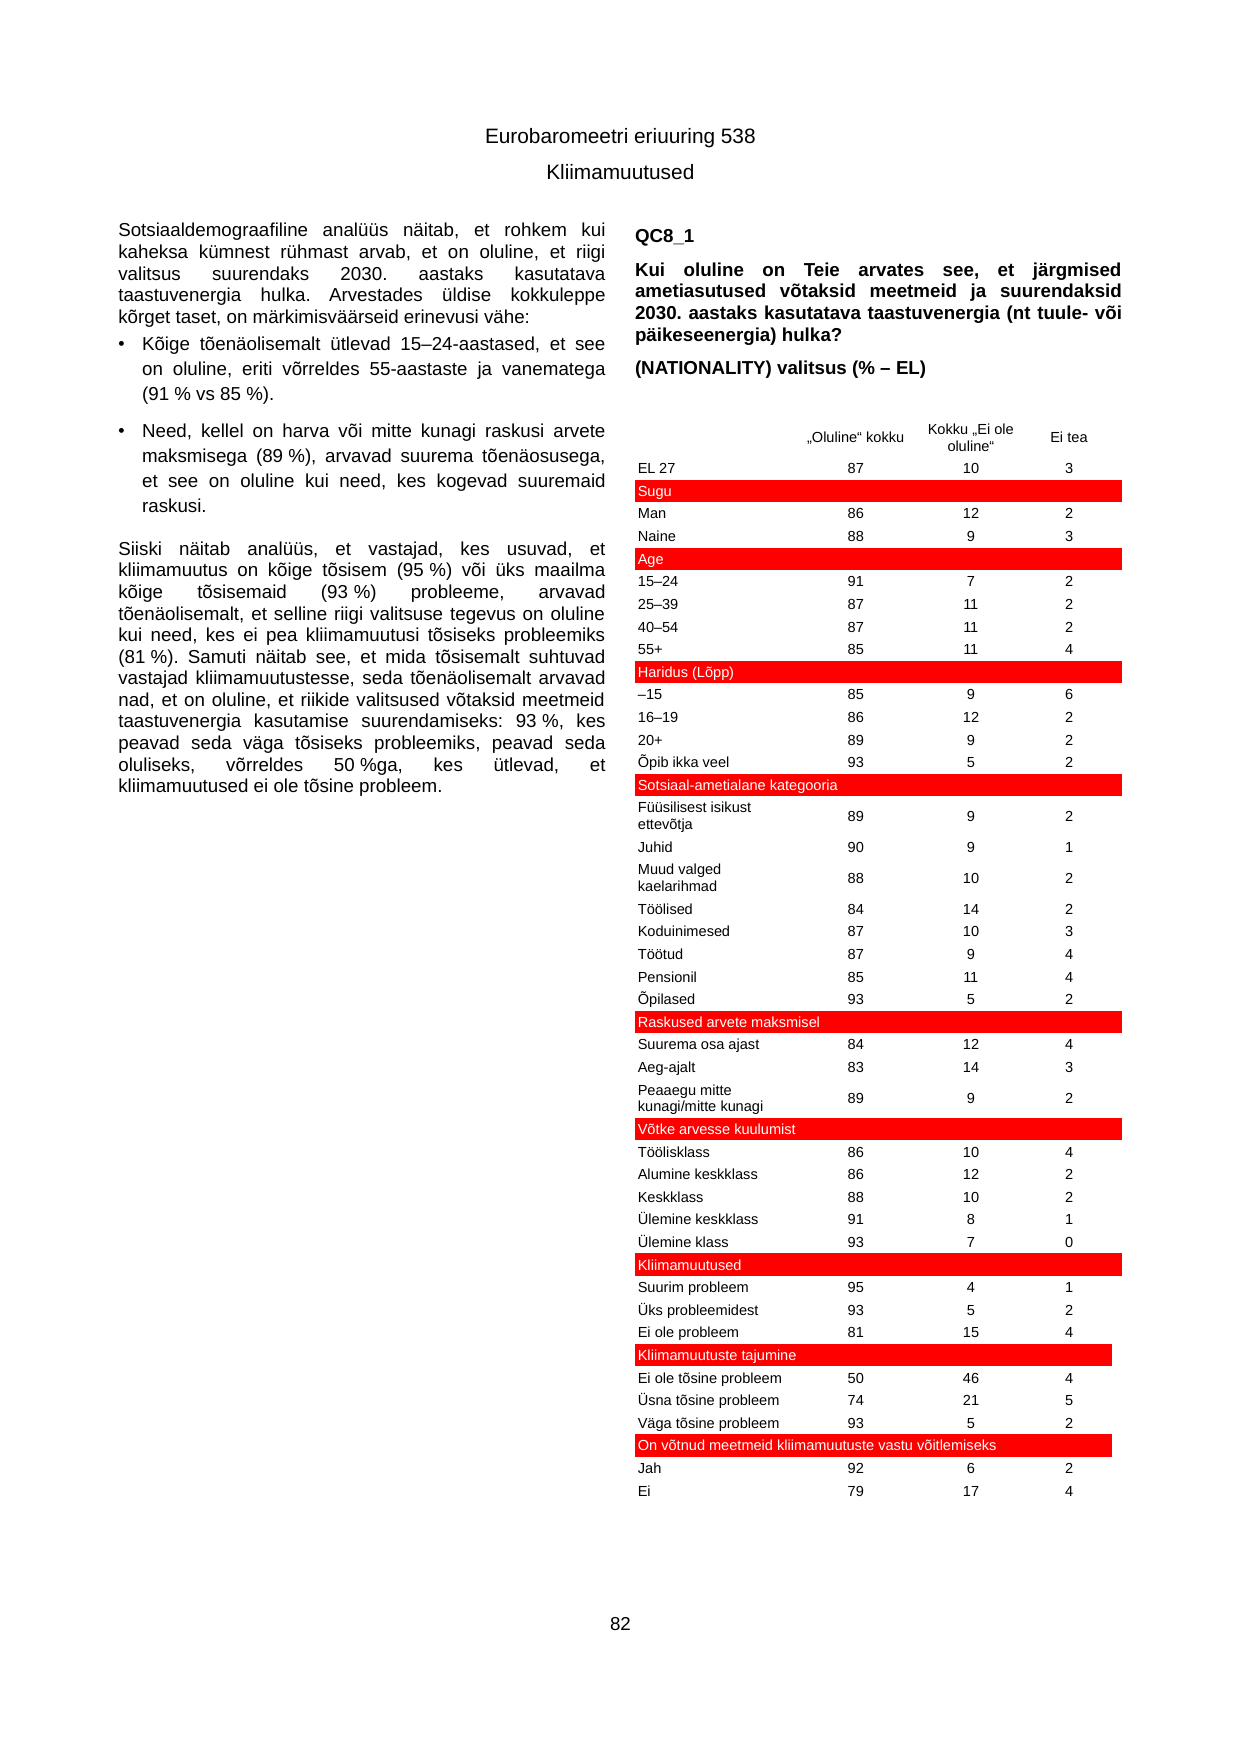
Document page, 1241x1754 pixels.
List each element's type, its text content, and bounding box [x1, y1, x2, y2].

table_cell 6 [913, 1457, 1029, 1479]
table_cell 16–19 [635, 706, 798, 728]
table_cell [1109, 525, 1122, 547]
table_cell 4 [913, 1276, 1029, 1298]
table_cell 2 [1029, 751, 1108, 773]
table_cell Töölised [635, 898, 798, 920]
table_cell [1109, 570, 1122, 593]
table_cell 9 [913, 943, 1029, 965]
table_cell Väga tõsine probleem [635, 1412, 798, 1434]
table_cell 12 [913, 1033, 1029, 1056]
table_cell 17 [913, 1479, 1029, 1502]
table_cell 2 [1029, 796, 1108, 836]
table_cell Koduinimesed [635, 920, 798, 943]
table_cell [1109, 1457, 1122, 1479]
table_cell [1109, 457, 1122, 480]
table_cell [1109, 858, 1122, 897]
table_cell 10 [913, 1186, 1029, 1208]
table_cell [1109, 965, 1122, 988]
table_cell [1109, 1479, 1122, 1502]
table_cell 21 [913, 1389, 1029, 1412]
table_cell 74 [799, 1389, 912, 1412]
table_cell 2 [1029, 615, 1108, 638]
text QC8_1 [635, 225, 1122, 247]
table_cell 15 [913, 1321, 1029, 1344]
table_cell 9 [913, 796, 1029, 836]
table_cell [1109, 1231, 1122, 1253]
table_cell 9 [913, 728, 1029, 751]
text Sotsiaaldemograafiline analüüs näitab, et rohkem kui kaheksa kümnest rühmast arvab, et on oluline, et riigi valitsus suurendaks 2030. aastaks kasutatava taastuvenergia hulka. Arvestades üldise kokkuleppe kõrget taset, on märkimisväärseid erinevusi vähe: [118, 219, 605, 327]
table_cell Suurim probleem [635, 1276, 798, 1298]
table_cell [1109, 1078, 1122, 1118]
list Need, kellel on harva või mitte kunagi raskusi arvete maksmisega (89 %), arvavad suurema tõenäosusega, et see on oluline kui need, kes kogevad suuremaid raskusi. [118, 420, 605, 516]
table_cell 2 [1029, 1412, 1108, 1434]
table_cell EL 27 [635, 457, 798, 480]
table_cell 85 [799, 965, 912, 988]
table_header Kokku „Ei ole oluline“ [913, 418, 1029, 457]
table_cell 10 [913, 858, 1029, 897]
table_cell Ülemine keskklass [635, 1208, 798, 1231]
table_cell Kliimamuutuste tajumine [635, 1344, 1112, 1366]
table_cell [1109, 1186, 1122, 1208]
table_header [635, 418, 798, 457]
table_cell Üsna tõsine probleem [635, 1389, 798, 1412]
table_cell 87 [799, 593, 912, 615]
table_cell Man [635, 502, 798, 525]
table_cell 91 [799, 1208, 912, 1231]
table_cell [1109, 920, 1122, 943]
table_cell [1109, 706, 1122, 728]
table_cell Pensionil [635, 965, 798, 988]
table_cell 2 [1029, 570, 1108, 593]
table_cell 5 [913, 988, 1029, 1011]
table_cell [1109, 796, 1122, 836]
table_cell Naine [635, 525, 798, 547]
table_cell 93 [799, 1412, 912, 1434]
table_cell 8 [913, 1208, 1029, 1231]
table_cell [1109, 683, 1122, 706]
table_cell 83 [799, 1056, 912, 1078]
table_cell 84 [799, 1033, 912, 1056]
table_cell Suurema osa ajast [635, 1033, 798, 1056]
table_cell 90 [799, 836, 912, 858]
table_cell Raskused arvete maksmisel [635, 1011, 1122, 1033]
table_cell [1109, 1299, 1122, 1321]
table_cell 2 [1029, 1299, 1108, 1321]
table_cell Võtke arvesse kuulumist [635, 1118, 1122, 1140]
table_cell 11 [913, 965, 1029, 988]
table_cell 93 [799, 988, 912, 1011]
table_cell [1112, 1434, 1122, 1457]
table_cell [1109, 1321, 1122, 1344]
table_cell 15–24 [635, 570, 798, 593]
table_cell Õpib ikka veel [635, 751, 798, 773]
list Kõige tõenäolisemalt ütlevad 15–24-aastased, et see on oluline, eriti võrreldes 55-aastaste ja vanematega (91 % vs 85 %). [118, 333, 605, 404]
table_cell 86 [799, 706, 912, 728]
text Siiski näitab analüüs, et vastajad, kes usuvad, et kliimamuutus on kõige tõsisem (95 %) või üks maailma kõige tõsisemaid (93 %) probleeme, arvavad tõenäolisemalt, et selline riigi valitsuse tegevus on oluline kui need, kes ei pea kliimamuutusi tõsiseks probleemiks (81 %). Samuti näitab see, et mida tõsisemalt suhtuvad vastajad kliimamuutustesse, seda tõenäolisemalt arvavad nad, et on oluline, et riikide valitsused võtaksid meetmeid taastuvenergia kasutamise suurendamiseks: 93 %, kes peavad seda väga tõsiseks probleemiks, peavad seda oluliseks, võrreldes 50 %ga, kes ütlevad, et kliimamuutused ei ole tõsine probleem. [118, 538, 605, 796]
table_cell [1109, 593, 1122, 615]
table_cell 9 [913, 683, 1029, 706]
table_cell 12 [913, 1163, 1029, 1186]
table_cell Füüsilisest isikust ettevõtja [635, 796, 798, 836]
table_cell 2 [1029, 728, 1108, 751]
table_cell 93 [799, 1231, 912, 1253]
table_cell Töötud [635, 943, 798, 965]
table_cell 3 [1029, 457, 1108, 480]
table_cell 7 [913, 1231, 1029, 1253]
table_cell 87 [799, 920, 912, 943]
table_cell Töölisklass [635, 1140, 798, 1163]
table_cell 50 [799, 1366, 912, 1389]
table_cell [1109, 1208, 1122, 1231]
table_cell 89 [799, 796, 912, 836]
table_cell 12 [913, 502, 1029, 525]
table_cell 87 [799, 615, 912, 638]
table_cell [1109, 1389, 1122, 1412]
table_cell 2 [1029, 988, 1108, 1011]
table_cell 2 [1029, 1163, 1108, 1186]
table_cell 3 [1029, 1056, 1108, 1078]
table_cell 1 [1029, 1208, 1108, 1231]
table_cell [1109, 638, 1122, 661]
table_cell Haridus (Lõpp) [635, 661, 1122, 683]
table_cell 4 [1029, 1366, 1108, 1389]
table_cell Jah [635, 1457, 798, 1479]
table_cell 86 [799, 1163, 912, 1186]
table_cell Õpilased [635, 988, 798, 1011]
table_cell 11 [913, 593, 1029, 615]
table_cell 88 [799, 858, 912, 897]
table_cell Ei ole probleem [635, 1321, 798, 1344]
table_cell Muud valged kaelarihmad [635, 858, 798, 897]
table_cell 5 [913, 1412, 1029, 1434]
table_cell 46 [913, 1366, 1029, 1389]
table_cell 4 [1029, 943, 1108, 965]
table_cell 2 [1029, 858, 1108, 897]
table_cell 4 [1029, 1033, 1108, 1056]
table_cell 0 [1029, 1231, 1108, 1253]
table_cell 1 [1029, 1276, 1108, 1298]
table_header [1109, 418, 1122, 457]
table_cell 2 [1029, 898, 1108, 920]
table_cell 10 [913, 1140, 1029, 1163]
table_cell 11 [913, 615, 1029, 638]
table_cell [1109, 898, 1122, 920]
table_cell 88 [799, 525, 912, 547]
table_cell [1109, 1412, 1122, 1434]
table_cell Üks probleemidest [635, 1299, 798, 1321]
table_cell 92 [799, 1457, 912, 1479]
table_cell Sugu [635, 480, 1122, 502]
table_cell 81 [799, 1321, 912, 1344]
table_cell 87 [799, 943, 912, 965]
table_header Ei tea [1029, 418, 1108, 457]
table_cell 2 [1029, 1078, 1108, 1118]
table_cell [1109, 1366, 1122, 1389]
table_cell 14 [913, 898, 1029, 920]
table_cell 3 [1029, 525, 1108, 547]
table_cell 2 [1029, 1457, 1108, 1479]
table_cell 6 [1029, 683, 1108, 706]
table_cell 9 [913, 525, 1029, 547]
table_cell Ei ole tõsine probleem [635, 1366, 798, 1389]
table_cell 85 [799, 638, 912, 661]
table_cell 10 [913, 457, 1029, 480]
table_cell 11 [913, 638, 1029, 661]
table_cell Ülemine klass [635, 1231, 798, 1253]
table_cell Kliimamuutused [635, 1253, 1122, 1276]
table_cell 86 [799, 502, 912, 525]
table_cell 12 [913, 706, 1029, 728]
table_cell 20+ [635, 728, 798, 751]
table_cell [1109, 1056, 1122, 1078]
table_cell 93 [799, 1299, 912, 1321]
table_cell 4 [1029, 965, 1108, 988]
table_cell 14 [913, 1056, 1029, 1078]
table_cell 91 [799, 570, 912, 593]
table_cell 4 [1029, 638, 1108, 661]
table_cell 40–54 [635, 615, 798, 638]
table_cell 7 [913, 570, 1029, 593]
table_cell 2 [1029, 1186, 1108, 1208]
table_cell [1109, 728, 1122, 751]
table_cell [1109, 1276, 1122, 1298]
table_cell Age [635, 548, 1122, 570]
table_cell [1109, 943, 1122, 965]
table_cell 4 [1029, 1321, 1108, 1344]
table_cell 79 [799, 1479, 912, 1502]
table_cell [1109, 1033, 1122, 1056]
table_cell Peaaegu mitte kunagi/mitte kunagi [635, 1078, 798, 1118]
table_cell 5 [913, 1299, 1029, 1321]
table_cell 93 [799, 751, 912, 773]
table_cell 85 [799, 683, 912, 706]
table_cell Sotsiaal-ametialane kategooria [635, 774, 1122, 796]
table_cell 55+ [635, 638, 798, 661]
table_cell [1112, 1344, 1122, 1366]
table_cell On võtnud meetmeid kliimamuutuste vastu võitlemiseks [635, 1434, 1112, 1457]
text (NATIONALITY) valitsus (% – EL) [635, 357, 1122, 378]
table_cell 10 [913, 920, 1029, 943]
table_cell Aeg-ajalt [635, 1056, 798, 1078]
table_cell Alumine keskklass [635, 1163, 798, 1186]
table_cell 89 [799, 728, 912, 751]
table_cell 9 [913, 1078, 1029, 1118]
table_cell Juhid [635, 836, 798, 858]
table_cell Ei [635, 1479, 798, 1502]
table_cell 25–39 [635, 593, 798, 615]
table_header „Oluline“ kokku [799, 418, 912, 457]
table_cell 5 [1029, 1389, 1108, 1412]
table_cell 1 [1029, 836, 1108, 858]
table_cell 2 [1029, 593, 1108, 615]
table_cell 87 [799, 457, 912, 480]
text Kui oluline on Teie arvates see, et järgmised ametiasutused võtaksid meetmeid ja suurendaksid 2030. aastaks kasutatava taastuvenergia (nt tuule- või päikeseenergia) hulka? [635, 259, 1122, 345]
table_cell 88 [799, 1186, 912, 1208]
table_cell [1109, 615, 1122, 638]
table_cell [1109, 1140, 1122, 1163]
table_cell 4 [1029, 1140, 1108, 1163]
table_cell 3 [1029, 920, 1108, 943]
table_cell –15 [635, 683, 798, 706]
table_cell 9 [913, 836, 1029, 858]
table_cell 95 [799, 1276, 912, 1298]
table_cell 89 [799, 1078, 912, 1118]
table_cell 86 [799, 1140, 912, 1163]
table_cell 2 [1029, 706, 1108, 728]
table_cell [1109, 502, 1122, 525]
table_cell [1109, 988, 1122, 1011]
table_cell [1109, 1163, 1122, 1186]
table_cell [1109, 836, 1122, 858]
table_cell 5 [913, 751, 1029, 773]
table_cell [1109, 751, 1122, 773]
table_cell 2 [1029, 502, 1108, 525]
table_cell 4 [1029, 1479, 1108, 1502]
table_cell 84 [799, 898, 912, 920]
table_cell Keskklass [635, 1186, 798, 1208]
